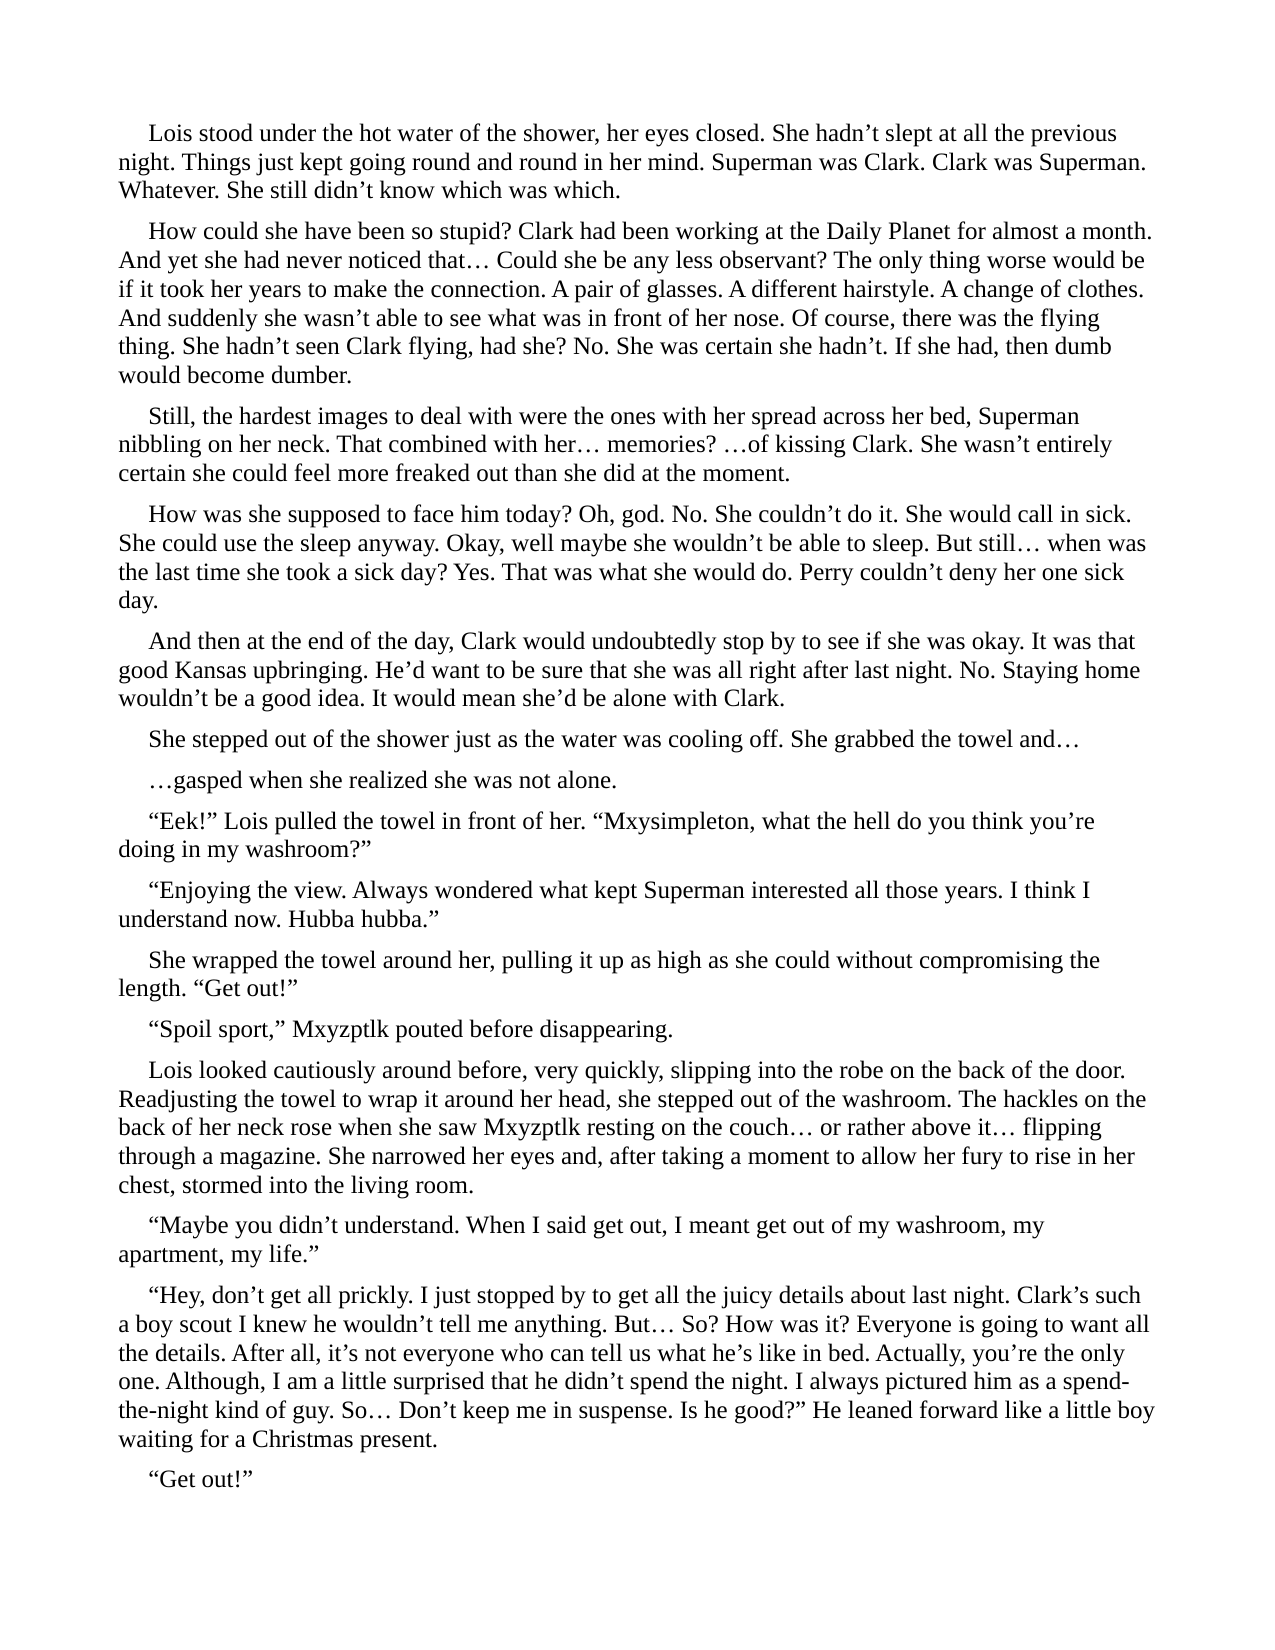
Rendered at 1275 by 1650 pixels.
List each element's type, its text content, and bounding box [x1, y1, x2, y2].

text “Eek!” Lois pulled the towel in front of her. “Mxysimpleton, what the hell do you think you’re doing in my washroom?” [118, 806, 1157, 863]
text She wrapped the towel around her, pulling it up as high as she could without compromising the length. “Get out!” [118, 945, 1157, 1002]
text “Hey, don’t get all prickly. I just stopped by to get all the juicy details about last night. Clark’s such a boy scout I knew he wouldn’t tell me anything. But… So? How was it? Everyone is going to want all the details. After all, it’s not everyone who can tell us what he’s like in bed. Actually, you’re the only one. Although, I am a little surprised that he didn’t spend the night. I always pictured him as a spend-the-night kind of guy. So… Don’t keep me in suspense. Is he good?” He leaned forward like a little boy waiting for a Christmas present. [118, 1280, 1157, 1453]
text How could she have been so stupid? Clark had been working at the Daily Planet for almost a month. And yet she had never noticed that… Could she be any less observant? The only thing worse would be if it took her years to make the connection. A pair of glasses. A different hairstyle. A change of clothes. And suddenly she wasn’t able to see what was in front of her nose. Of course, there was the flying thing. She hadn’t seen Clark flying, had she? No. She was certain she hadn’t. If she had, then dumb would become dumber. [118, 216, 1157, 389]
text “Enjoying the view. Always wondered what kept Superman interested all those years. I think I understand now. Hubba hubba.” [118, 875, 1157, 933]
text …gasped when she realized she was not alone. [118, 765, 1157, 794]
text And then at the end of the day, Clark would undoubtedly stop by to see if she was okay. It was that good Kansas upbringing. He’d want to be sure that she was all right after last night. No. Staying home wouldn’t be a good idea. It would mean she’d be alone with Clark. [118, 626, 1157, 712]
text “Maybe you didn’t understand. When I said get out, I meant get out of my washroom, my apartment, my life.” [118, 1211, 1157, 1268]
text Lois looked cautiously around before, very quickly, slipping into the robe on the back of the door. Readjusting the towel to wrap it around her head, she stepped out of the washroom. The hackles on the back of her neck rose when she saw Mxyzptlk resting on the couch… or rather above it… flipping through a magazine. She narrowed her eyes and, after taking a moment to allow her fury to rise in her chest, stormed into the living room. [118, 1055, 1157, 1199]
text Still, the hardest images to deal with were the ones with her spread across her bed, Superman nibbling on her neck. That combined with her… memories? …of kissing Clark. She wasn’t entirely certain she could feel more freaked out than she did at the moment. [118, 401, 1157, 487]
text “Get out!” [118, 1464, 1157, 1493]
text “Spoil sport,” Mxyzptlk pouted before disappearing. [118, 1014, 1157, 1043]
text Lois stood under the hot water of the shower, her eyes closed. She hadn’t slept at all the previous night. Things just kept going round and round in her mind. Superman was Clark. Clark was Superman. Whatever. She still didn’t know which was which. [118, 118, 1157, 204]
text How was she supposed to face him today? Oh, god. No. She couldn’t do it. She would call in sick. She could use the sleep anyway. Okay, well maybe she wouldn’t be able to sleep. But still… when was the last time she took a sick day? Yes. That was what she would do. Perry couldn’t deny her one sick day. [118, 499, 1157, 614]
text She stepped out of the shower just as the water was cooling off. She grabbed the towel and… [118, 724, 1157, 753]
